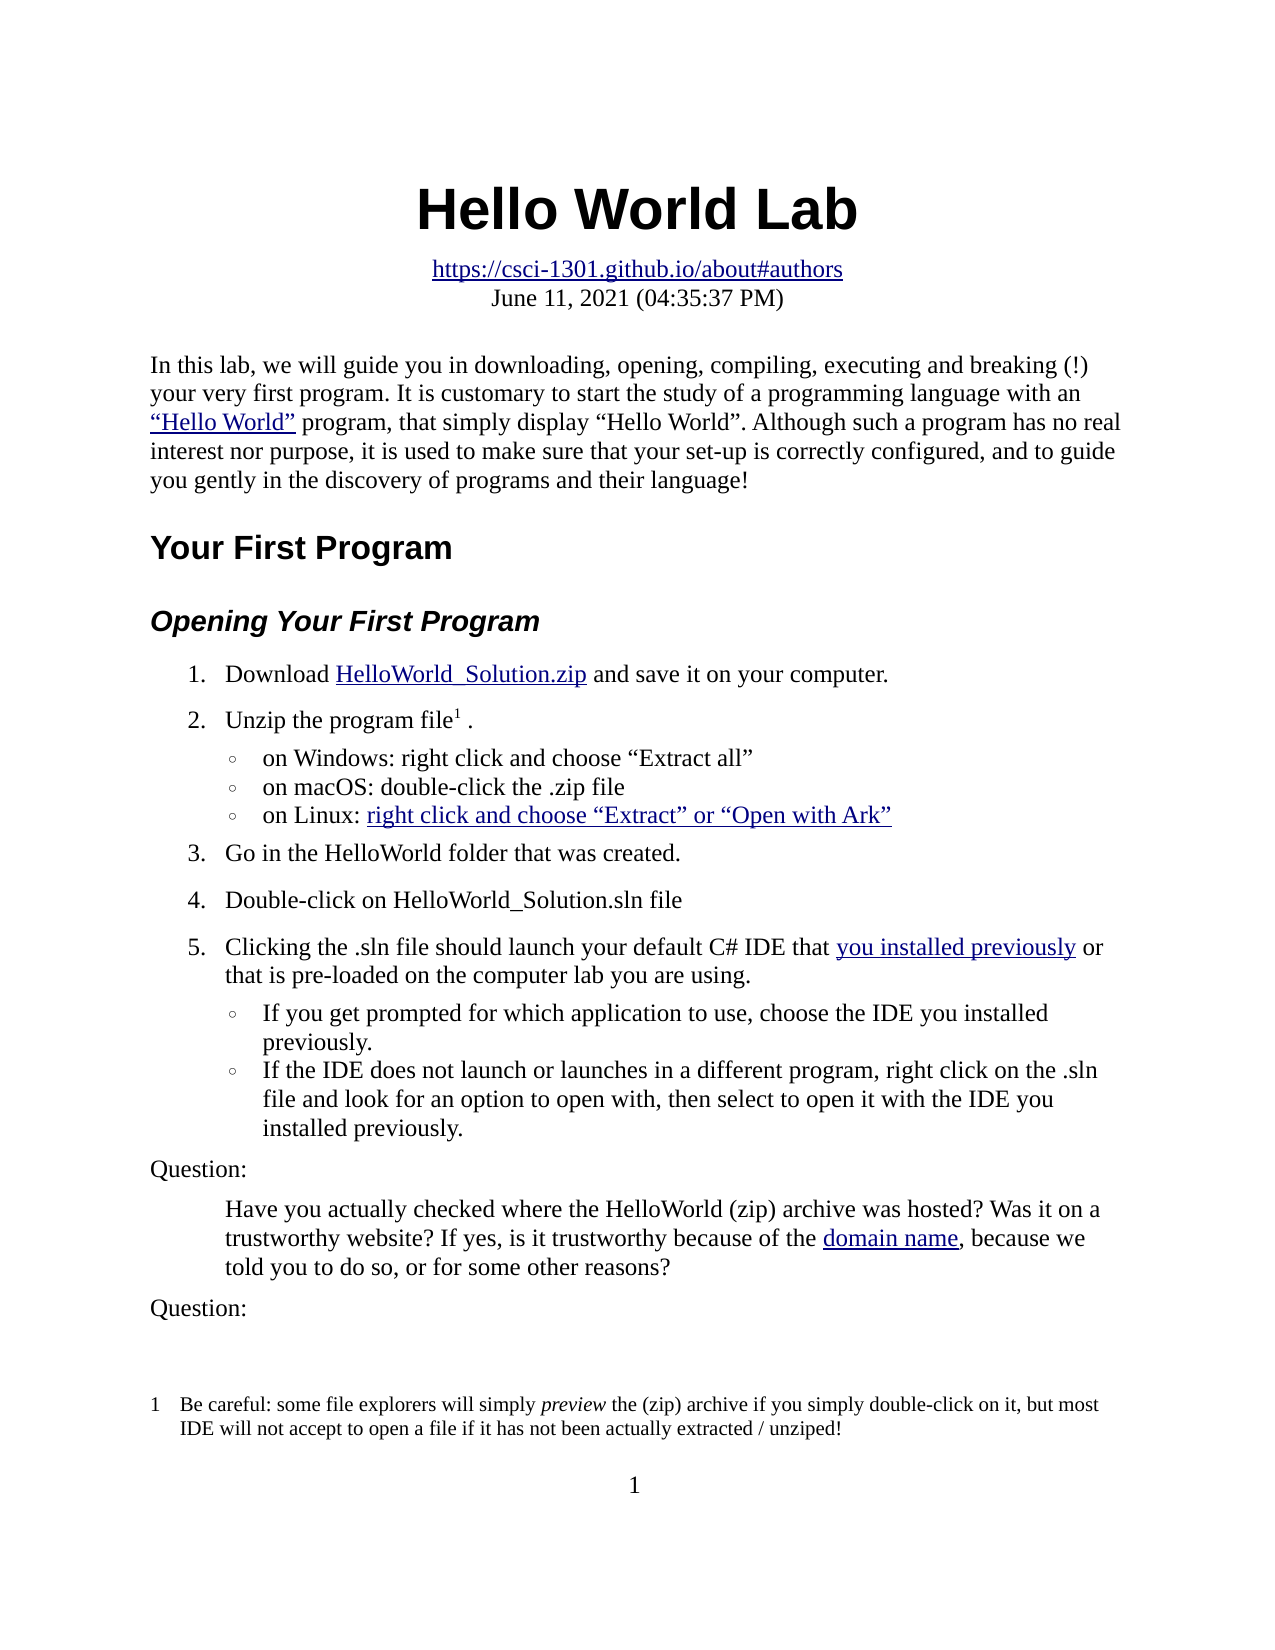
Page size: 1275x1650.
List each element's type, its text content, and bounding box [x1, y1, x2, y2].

list on Windows: right click and choose “Extract all” [225, 743, 1125, 772]
list If you get prompted for which application to use, choose the IDE you installed previously. [225, 998, 1125, 1056]
list Go in the HelloWorld folder that was created. [187, 838, 1125, 867]
text June 11, 2021 (04:35:37 PM) [150, 283, 1125, 312]
text Question: [150, 1154, 1125, 1182]
text In this lab, we will guide you in downloading, opening, compiling, executing and breaking (!) your very first program. It is customary to start the study of a programming language with an “Hello World” program, that simply display “Hello World”. Although such a program has no real interest nor purpose, it is used to make sure that your set-up is correctly configured, and to guide you gently in the discovery of programs and their language! [150, 350, 1125, 493]
list Download HelloWorld_Solution.zip and save it on your computer. [187, 659, 1125, 687]
list on macOS: double-click the .zip file [225, 772, 1125, 801]
list If the IDE does not launch or launches in a different program, right click on the .sln file and look for an option to open with, then select to open it with the IDE you installed previously. [225, 1056, 1125, 1142]
text https://csci-1301.github.io/about#authors [150, 254, 1125, 283]
text Have you actually checked where the HelloWorld (zip) archive was hosted? Was it on a trustworthy website? If yes, is it trustworthy because of the domain name, because we told you to do so, or for some other reasons? [225, 1194, 1125, 1281]
list Be careful: some file explorers will simply preview the (zip) archive if you simply double-click on it, but most IDE will not accept to open a file if it has not been actually extracted / unziped! [150, 1392, 1125, 1440]
list on Linux: right click and choose “Extract” or “Open with Ark” [225, 801, 1125, 829]
subtitle Your First Program [150, 527, 1125, 566]
title Hello World Lab [150, 175, 1125, 242]
text Question: [150, 1293, 1125, 1321]
list Unzip the program file . [187, 705, 1125, 734]
list Double-click on HelloWorld_Solution.sln file [187, 885, 1125, 914]
subtitle Opening Your First Program [150, 604, 1125, 637]
list Clicking the .sln file should launch your default C# IDE that you installed previously or that is pre-loaded on the computer lab you are using. [187, 932, 1125, 989]
